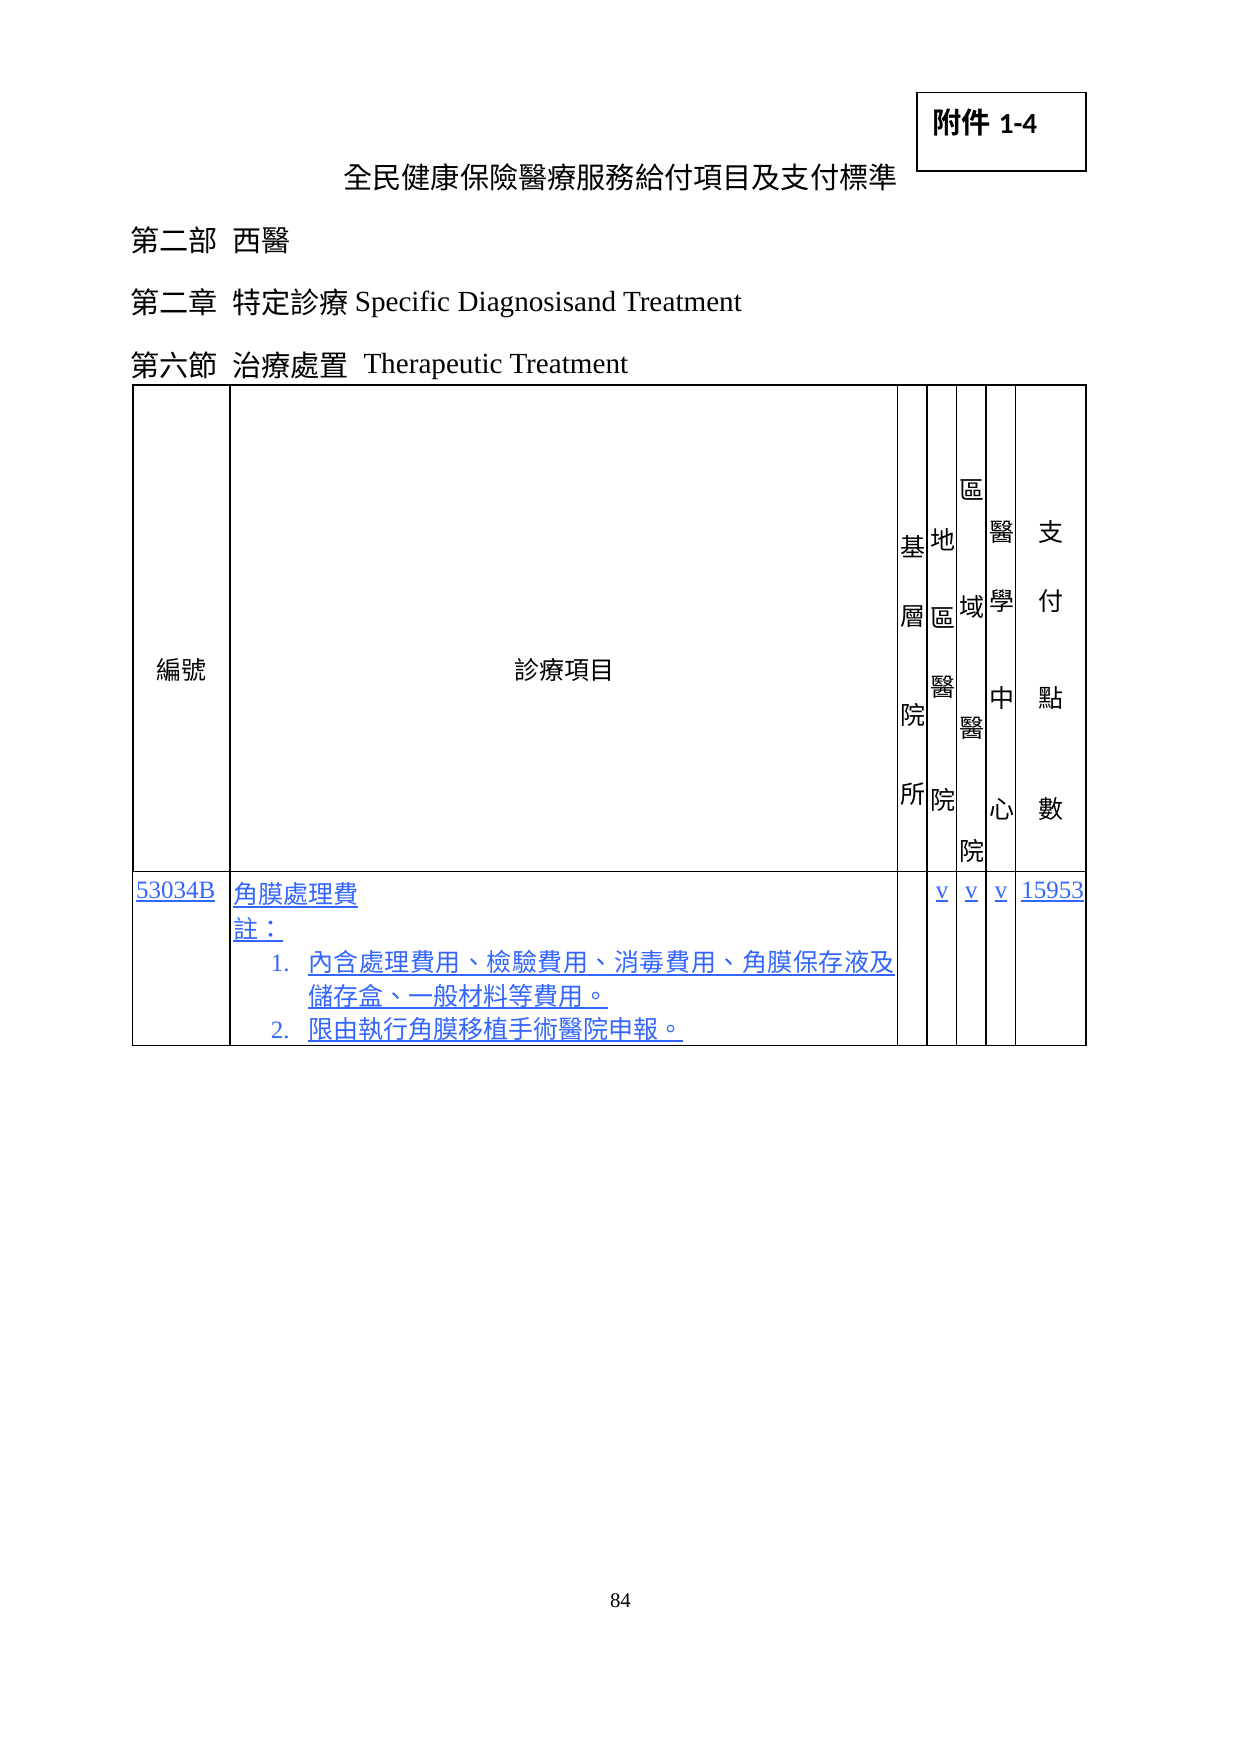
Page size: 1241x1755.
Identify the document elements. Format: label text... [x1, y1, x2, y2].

table_cell 15953 [1016, 872, 1085, 1045]
text 第六節 治療處置 Therapeutic Treatment [130, 322, 1110, 384]
table_cell v [957, 872, 985, 1045]
table_header 診療項目 [231, 386, 897, 871]
text 全民健康保險醫療服務給付項目及支付標準 [130, 134, 1110, 197]
text 第二章 特定診療Specific Diagnosisand Treatment [130, 259, 1110, 322]
table_header 地 區 醫 院 [928, 386, 956, 871]
table_cell v [928, 872, 956, 1045]
table_cell [898, 872, 926, 1045]
table_header 編號 [134, 386, 229, 871]
text 第二部 西醫 [130, 197, 1110, 259]
table_cell 角膜處理費 註： 內含處理費用、檢驗費用、消毒費用、角膜保存液及儲存盒、一般材料等費用。 限由執行角膜移植手術醫院申報。 [231, 872, 897, 1045]
table_header 支 付 點 數 [1016, 386, 1085, 871]
table_header 醫 學 中 心 [987, 386, 1015, 871]
table_header 基 層 院 所 [898, 386, 926, 871]
table_header 區 域 醫 院 [957, 386, 985, 871]
table_cell v [987, 872, 1015, 1045]
table_cell 53034B [133, 872, 229, 1045]
